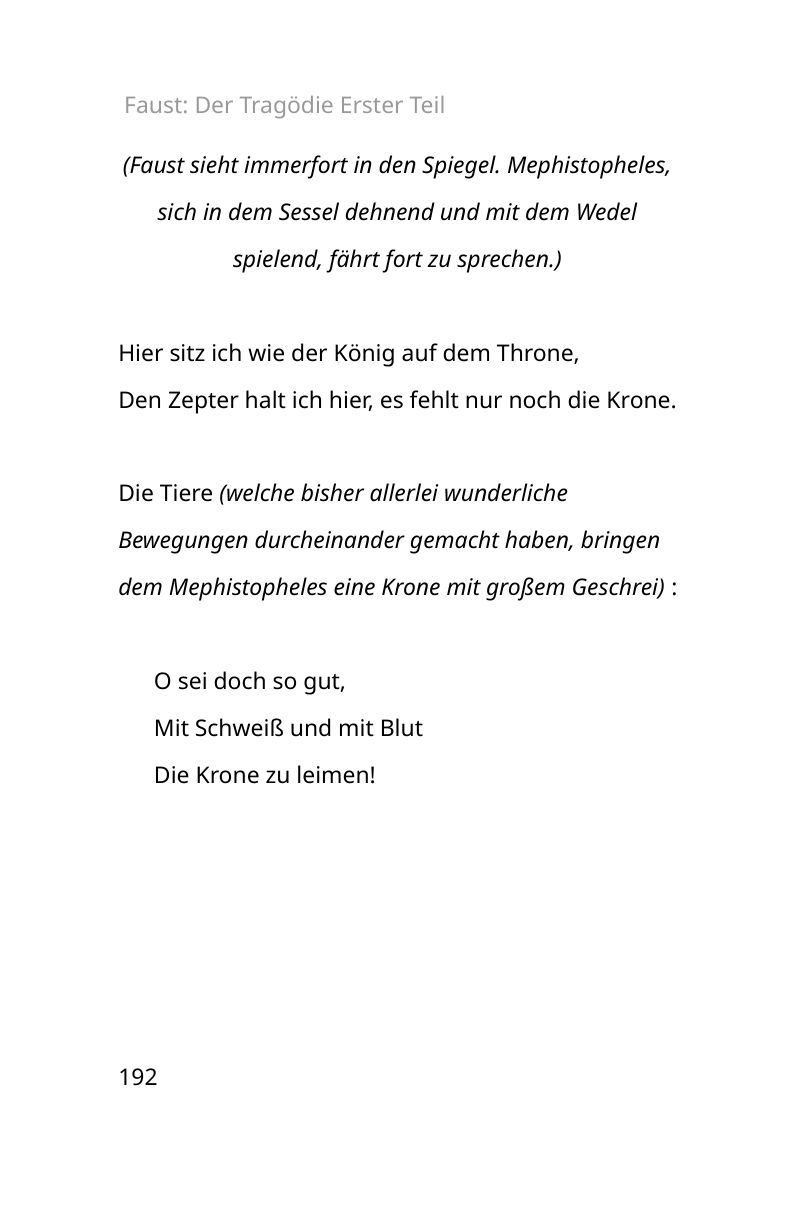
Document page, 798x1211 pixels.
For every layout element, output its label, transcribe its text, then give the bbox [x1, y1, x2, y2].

text (Faust sieht immerfort in den Spiegel. Mephistopheles, sich in dem Sessel dehnend und mit dem Wedel spielend, fährt fort zu sprechen.) [118, 149, 679, 274]
text Hier sitz ich wie der König auf dem Throne, Den Zepter halt ich hier, es fehlt nur noch die Krone. [118, 302, 679, 415]
text O sei doch so gut, Mit Schweiß und mit Blut Die Krone zu leimen! [118, 636, 679, 790]
text Die Tiere (welche bisher allerlei wunderliche Bewegungen durcheinander gemacht haben, bringen dem Mephistopheles eine Krone mit großem Geschrei) : [118, 448, 679, 602]
